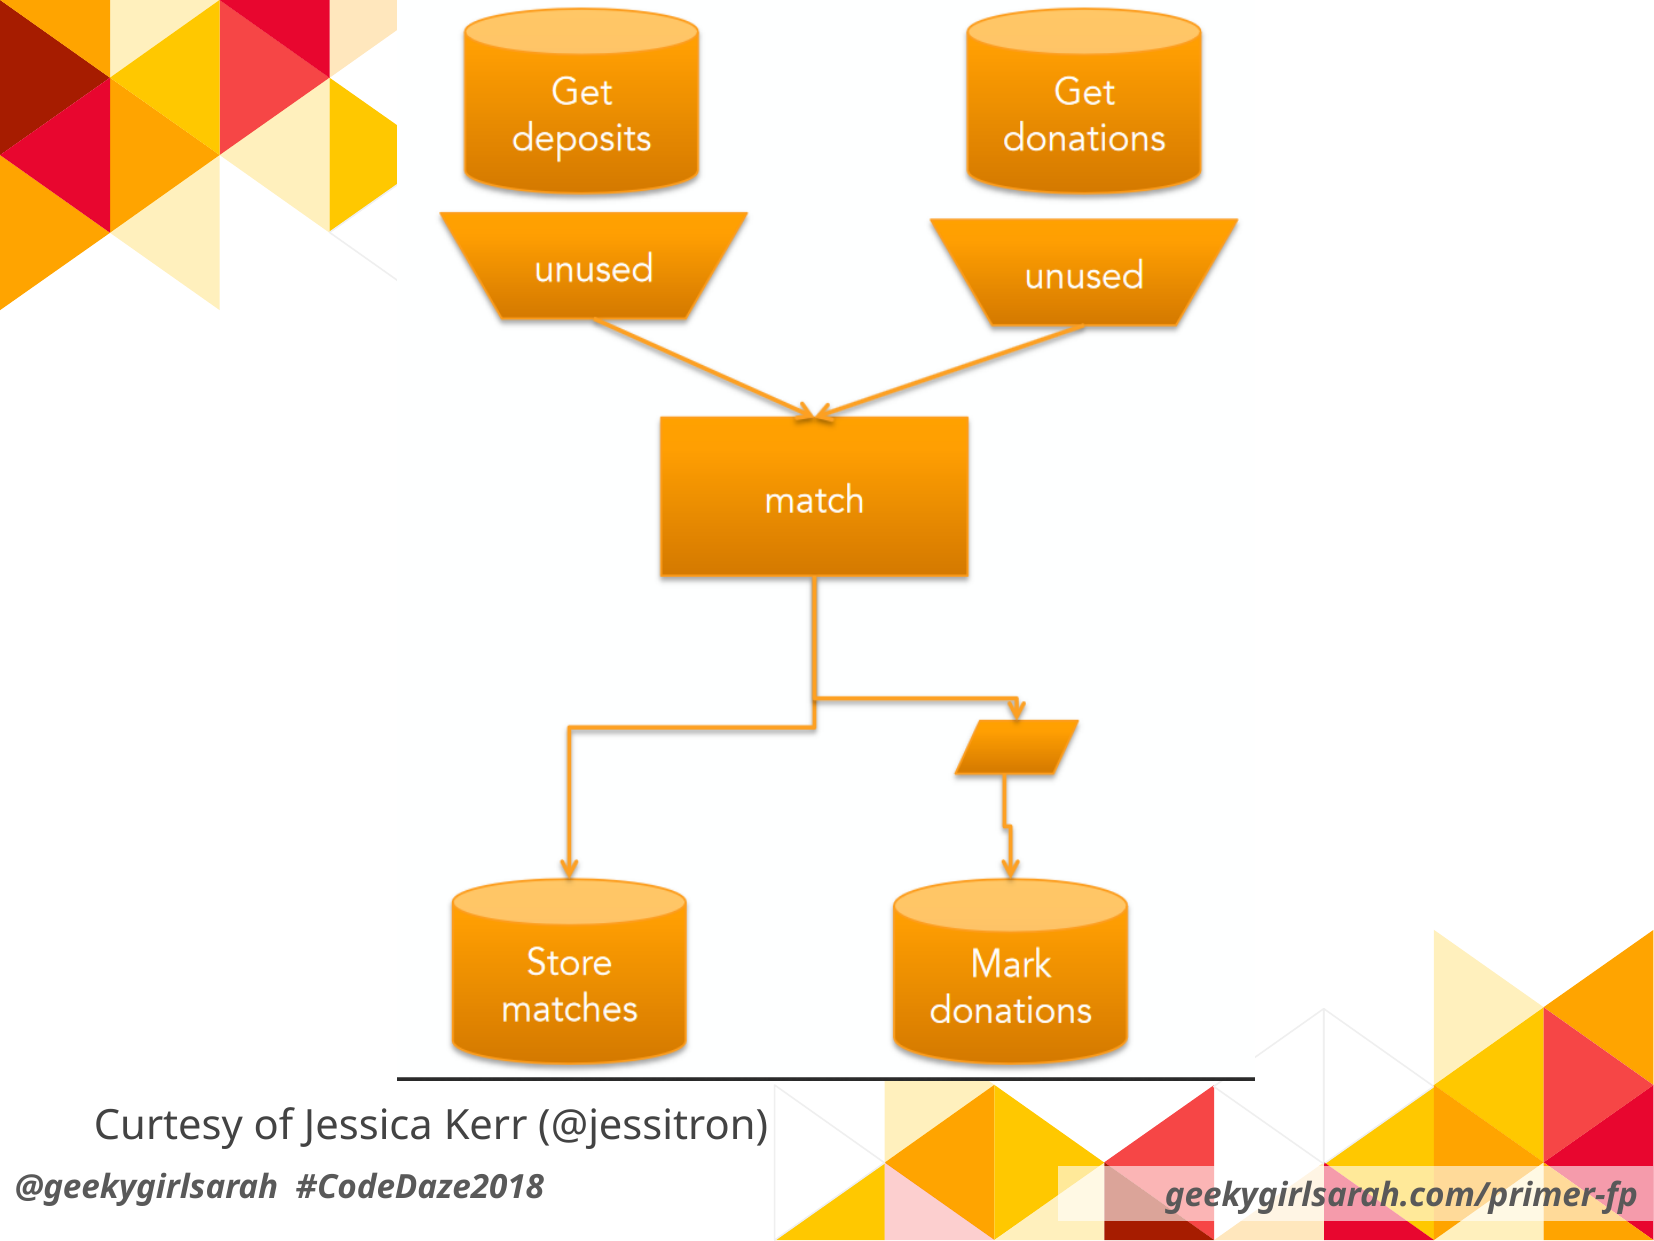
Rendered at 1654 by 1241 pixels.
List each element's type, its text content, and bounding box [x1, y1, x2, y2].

picture [397, 0, 1255, 1081]
list Curtesy of Jessica Kerr (@jessitron) [78, 1082, 1004, 1208]
